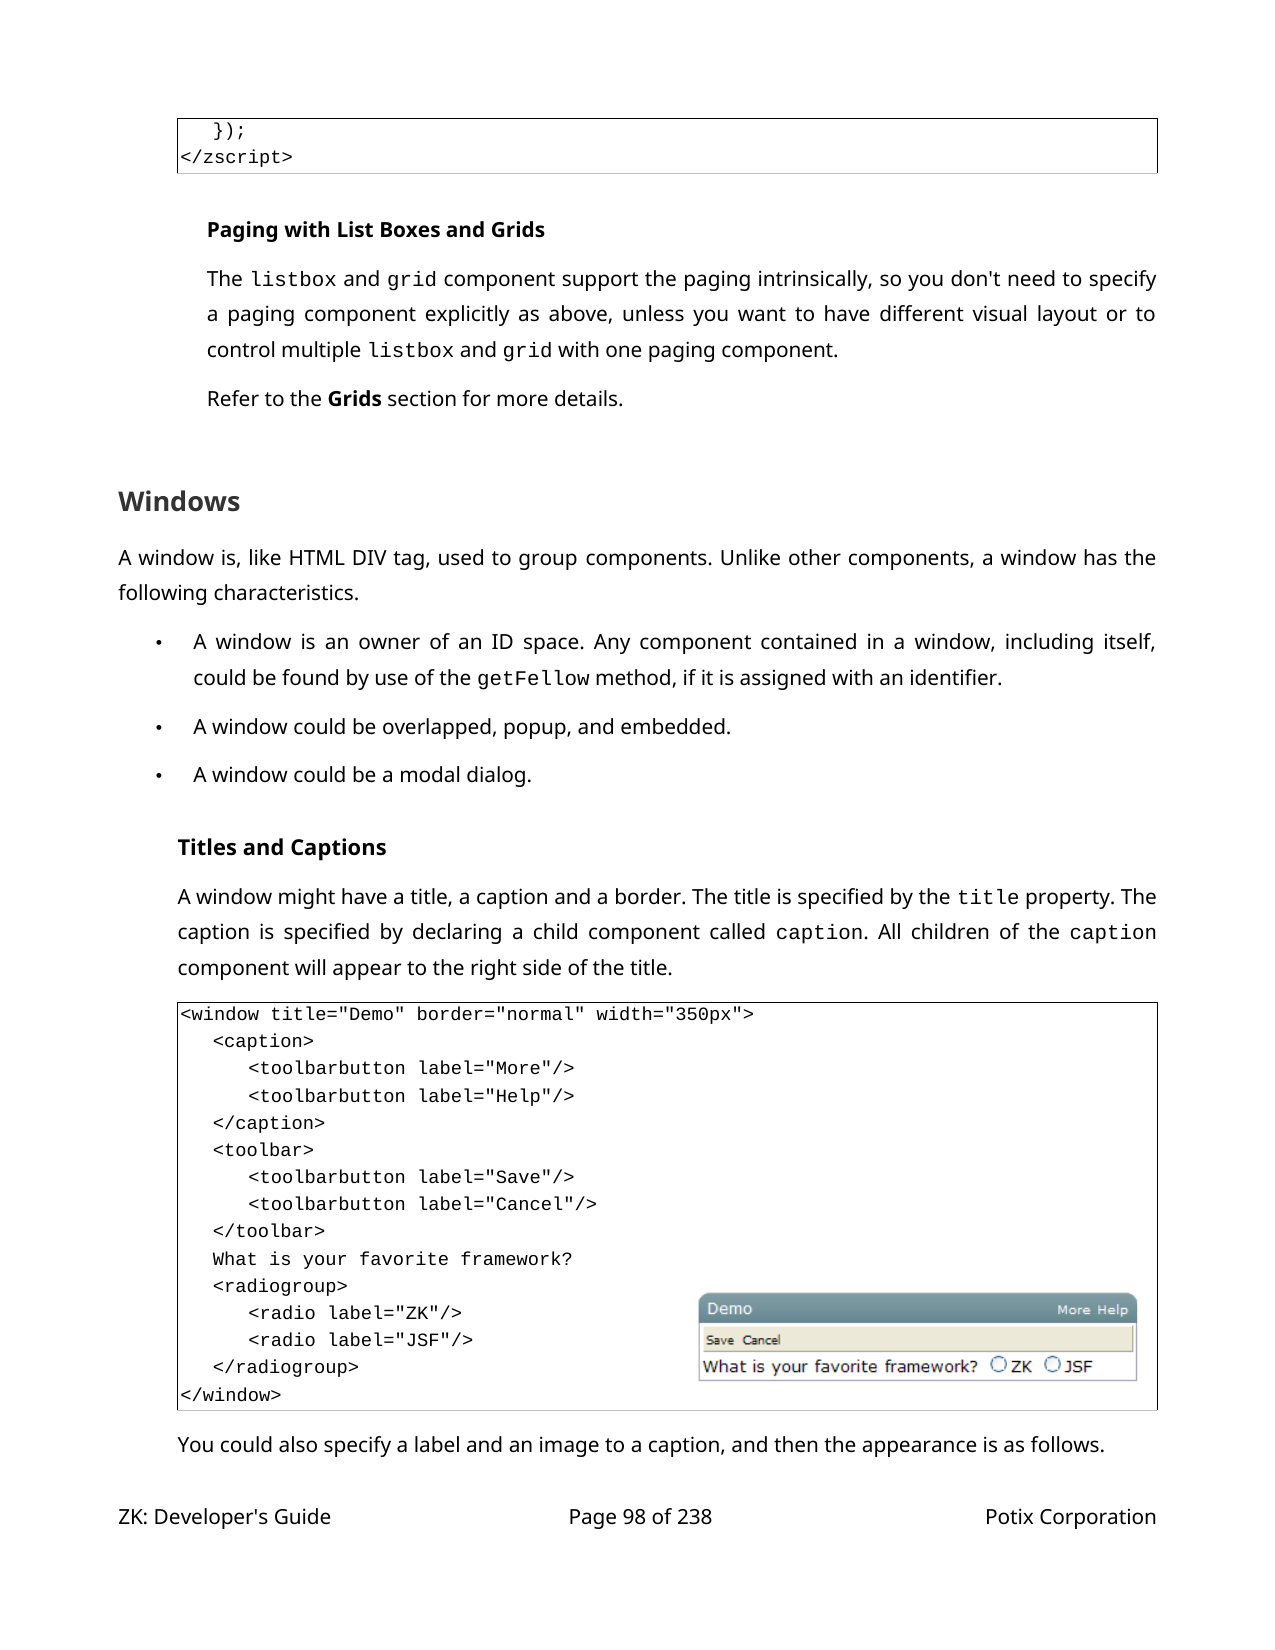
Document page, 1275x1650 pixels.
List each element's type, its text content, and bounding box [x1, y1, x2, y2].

text </zscript> [178, 145, 1157, 173]
text <toolbarbutton label="Save"/> [178, 1165, 1157, 1189]
subtitle Titles and Captions [177, 831, 1157, 861]
text }); [178, 119, 1157, 142]
text <radiogroup> [178, 1274, 1157, 1298]
text [1141, 1301, 1157, 1325]
text </toolbar> [178, 1219, 1157, 1244]
text You could also specify a label and an image to a caption, and then the appearance is as follows. [177, 1430, 1157, 1459]
text <window title="Demo" border="normal" width="350px"> [178, 1003, 1157, 1026]
text <radio label="JSF"/> [178, 1328, 695, 1352]
text </caption> [178, 1111, 1157, 1135]
text <toolbarbutton label="Cancel"/> [178, 1192, 1157, 1216]
text <toolbarbutton label="More"/> [178, 1056, 1157, 1081]
text Refer to the Grids section for more details. [207, 384, 1157, 412]
text <caption> [178, 1029, 1157, 1053]
subtitle Paging with List Boxes and Grids [207, 215, 1157, 243]
text </window> [178, 1382, 1157, 1410]
text <toolbar> [178, 1138, 1157, 1162]
picture [695, 1289, 1141, 1385]
list A window could be overlapped, popup, and embedded. [156, 712, 1157, 740]
text What is your favorite framework? [178, 1247, 1157, 1271]
text </radiogroup> [178, 1355, 695, 1379]
subtitle Windows [118, 483, 1157, 520]
text A window is, like HTML DIV tag, used to group components. Unlike other components, a window has the following characteristics. [118, 543, 1157, 607]
list A window is an owner of an ID space. Any component contained in a window, including itself, could be found by use of the getFellow method, if it is assigned with an identifier. [156, 627, 1157, 691]
text <radio label="ZK"/> [178, 1301, 695, 1325]
list A window could be a modal dialog. [156, 761, 1157, 789]
text [1141, 1355, 1157, 1379]
text The listbox and grid component support the paging intrinsically, so you don't need to specify a paging component explicitly as above, unless you want to have different visual layout or to control multiple listbox and grid with one paging component. [207, 264, 1157, 363]
text A window might have a title, a caption and a border. The title is specified by the title property. The caption is specified by declaring a child component called caption. All children of the caption component will appear to the right side of the title. [177, 882, 1157, 981]
text <toolbarbutton label="Help"/> [178, 1083, 1157, 1108]
